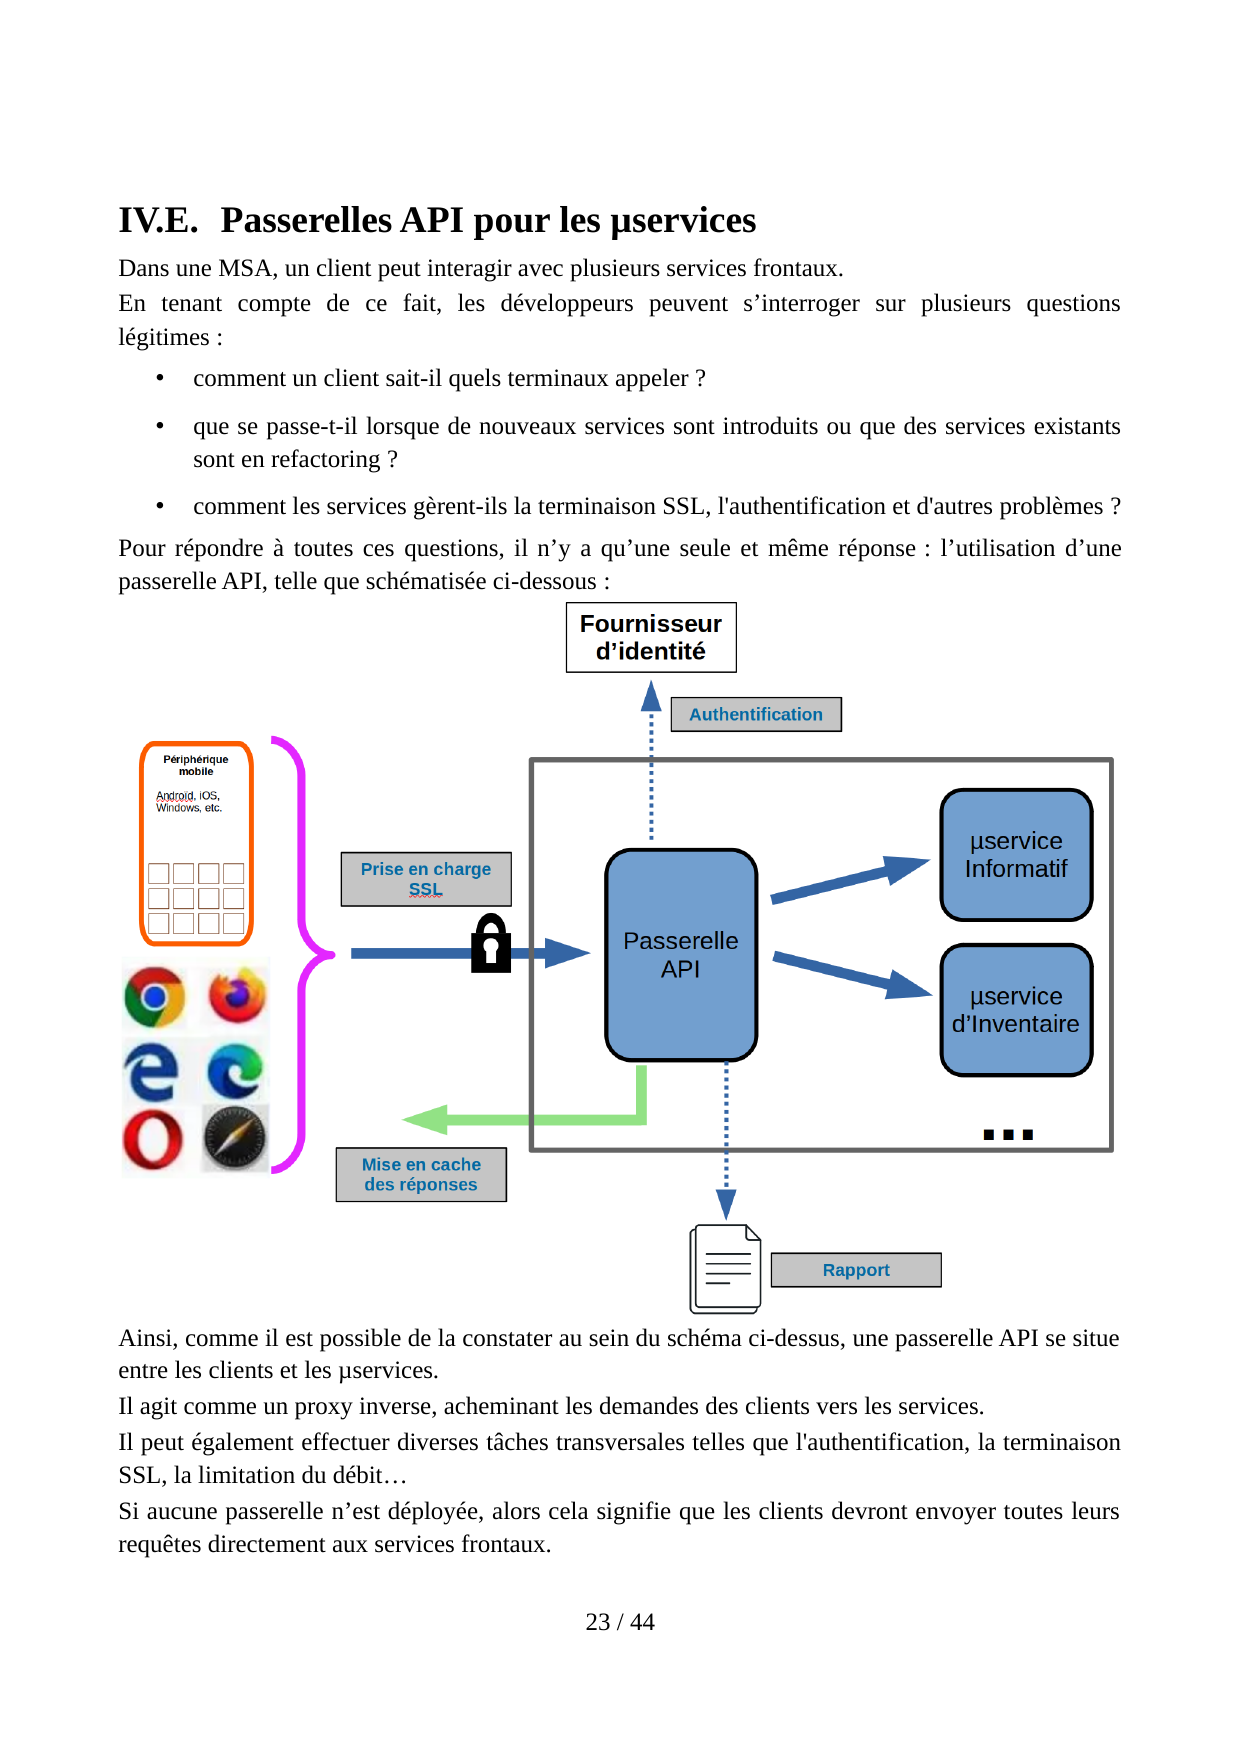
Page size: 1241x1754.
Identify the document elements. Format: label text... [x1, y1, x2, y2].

text Si aucune passerelle n’est déployée, alors cela signifie que les clients devront envoyer toutes leurs requêtes directement aux services frontaux. [118, 1496, 1122, 1558]
picture [118, 601, 1123, 1316]
list comment les services gèrent-ils la terminaison SSL, l'authentification et d'autres problèmes ? [156, 491, 1122, 520]
text Il peut également effectuer diverses tâches transversales telles que l'authentification, la terminaison SSL, la limitation du débit… [118, 1427, 1122, 1489]
subtitle Passerelles API pour les µservices [118, 197, 1122, 240]
text Dans une MSA, un client peut interagir avec plusieurs services frontaux. [118, 253, 1122, 282]
text Pour répondre à toutes ces questions, il n’y a qu’une seule et même réponse : l’utilisation d’une passerelle API, telle que schématisée ci-dessous : [118, 533, 1122, 595]
text Il agit comme un proxy inverse, acheminant les demandes des clients vers les services. [118, 1391, 1122, 1420]
list comment un client sait-il quels terminaux appeler ? [156, 363, 1122, 392]
text En tenant compte de ce fait, les développeurs peuvent s’interroger sur plusieurs questions légitimes : [118, 288, 1122, 350]
list que se passe-t-il lorsque de nouveaux services sont introduits ou que des services existants sont en refactoring ? [156, 411, 1122, 473]
text Ainsi, comme il est possible de la constater au sein du schéma ci-dessus, une passerelle API se situe entre les clients et les µservices. [118, 1323, 1122, 1384]
